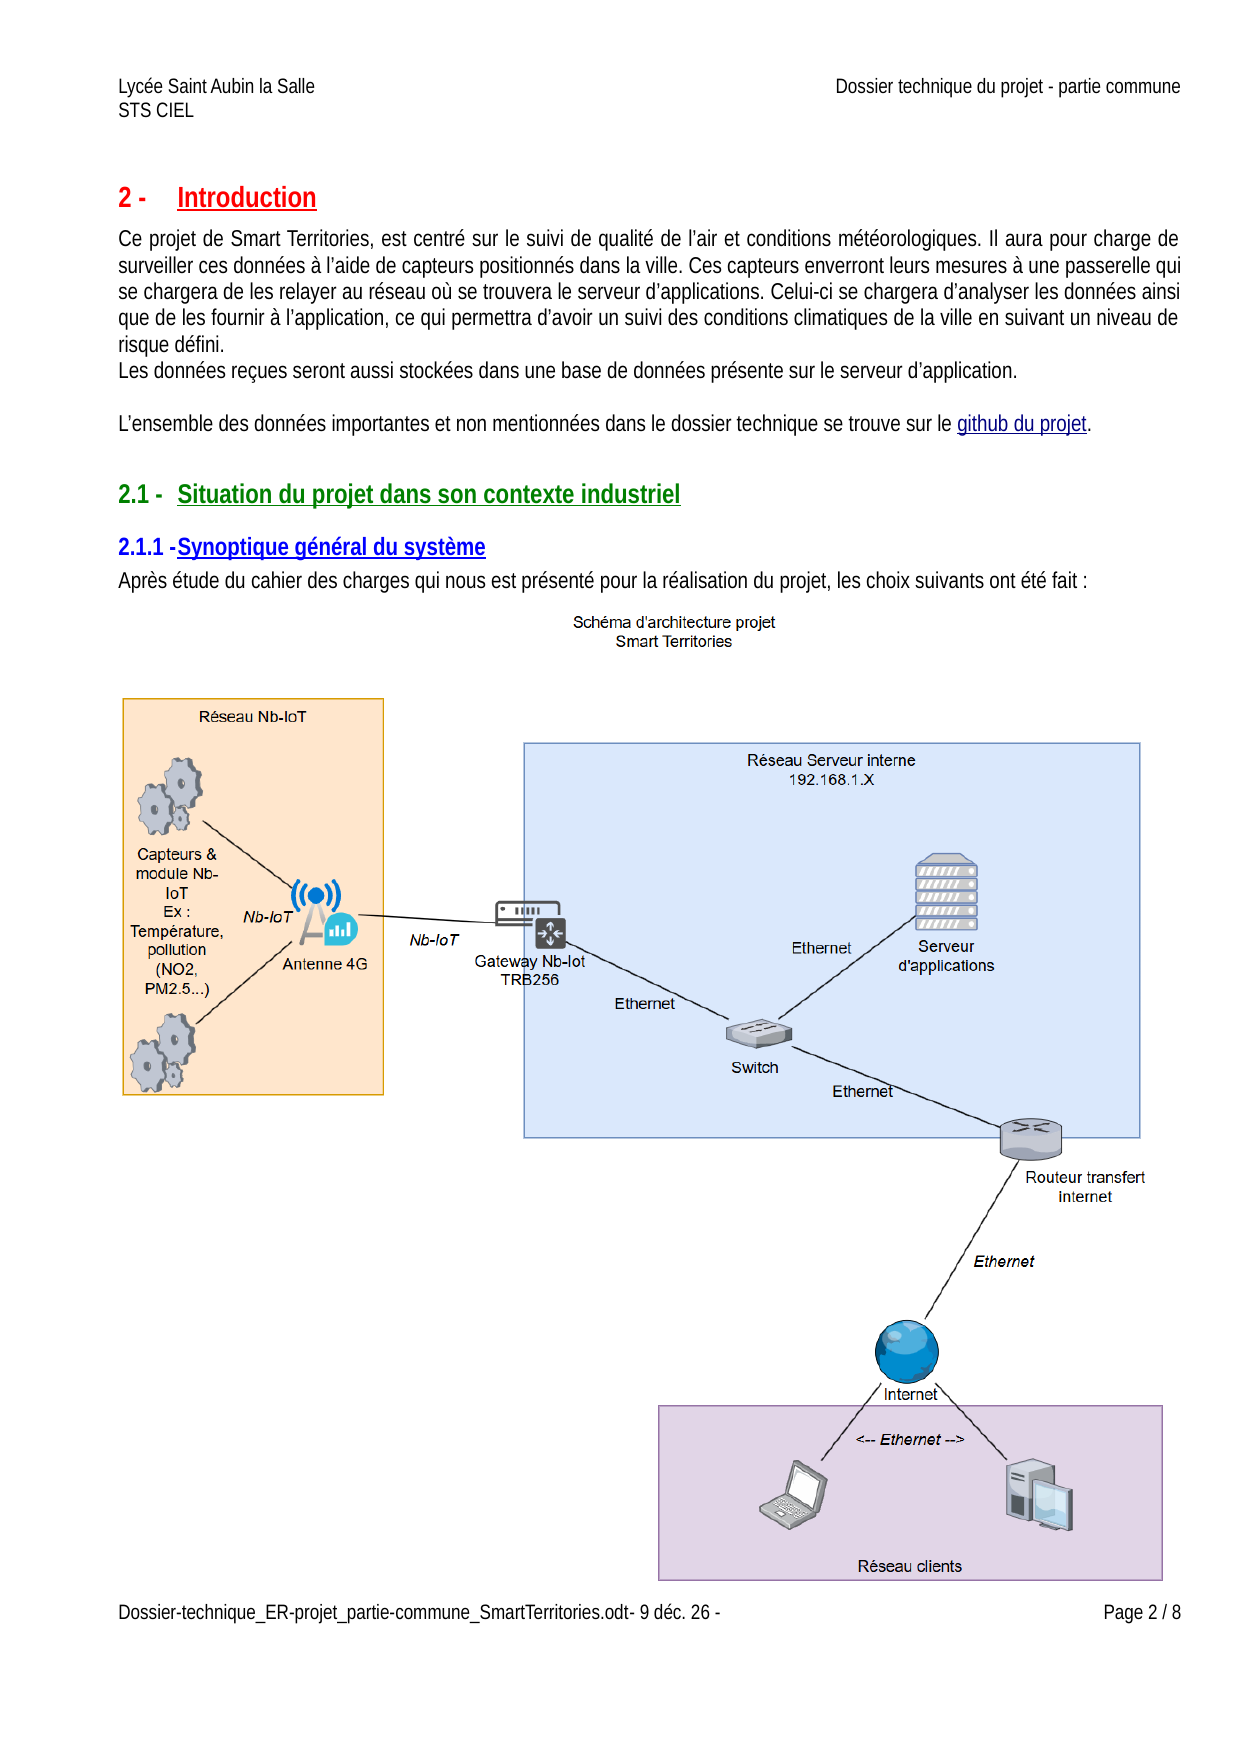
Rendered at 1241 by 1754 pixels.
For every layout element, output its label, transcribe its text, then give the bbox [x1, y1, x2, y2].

subtitle Introduction [118, 180, 1181, 213]
subtitle Situation du projet dans son contexte industriel [118, 478, 1181, 509]
text Après étude du cahier des charges qui nous est présenté pour la réalisation du projet, les choix suivants ont été fait : [118, 567, 1181, 593]
text L’ensemble des données importantes et non mentionnées dans le dossier technique se trouve sur le github du projet. [118, 410, 1181, 436]
subtitle Synoptique général du système [118, 532, 1181, 561]
text Les données reçues seront aussi stockées dans une base de données présente sur le serveur d’application. [118, 357, 1181, 383]
text Ce projet de Smart Territories, est centré sur le suivi de qualité de l’air et conditions météorologiques. Il aura pour charge de surveiller ces données à l’aide de capteurs positionnés dans la ville. Ces capteurs enverront leurs mesures à une passerelle qui se chargera de les relayer au réseau où se trouvera le serveur d’applications. Celui-ci se chargera d’analyser les données ainsi que de les fournir à l’application, ce qui permettra d’avoir un suivi des conditions climatiques de la ville en suivant un niveau de risque défini. [118, 225, 1181, 357]
